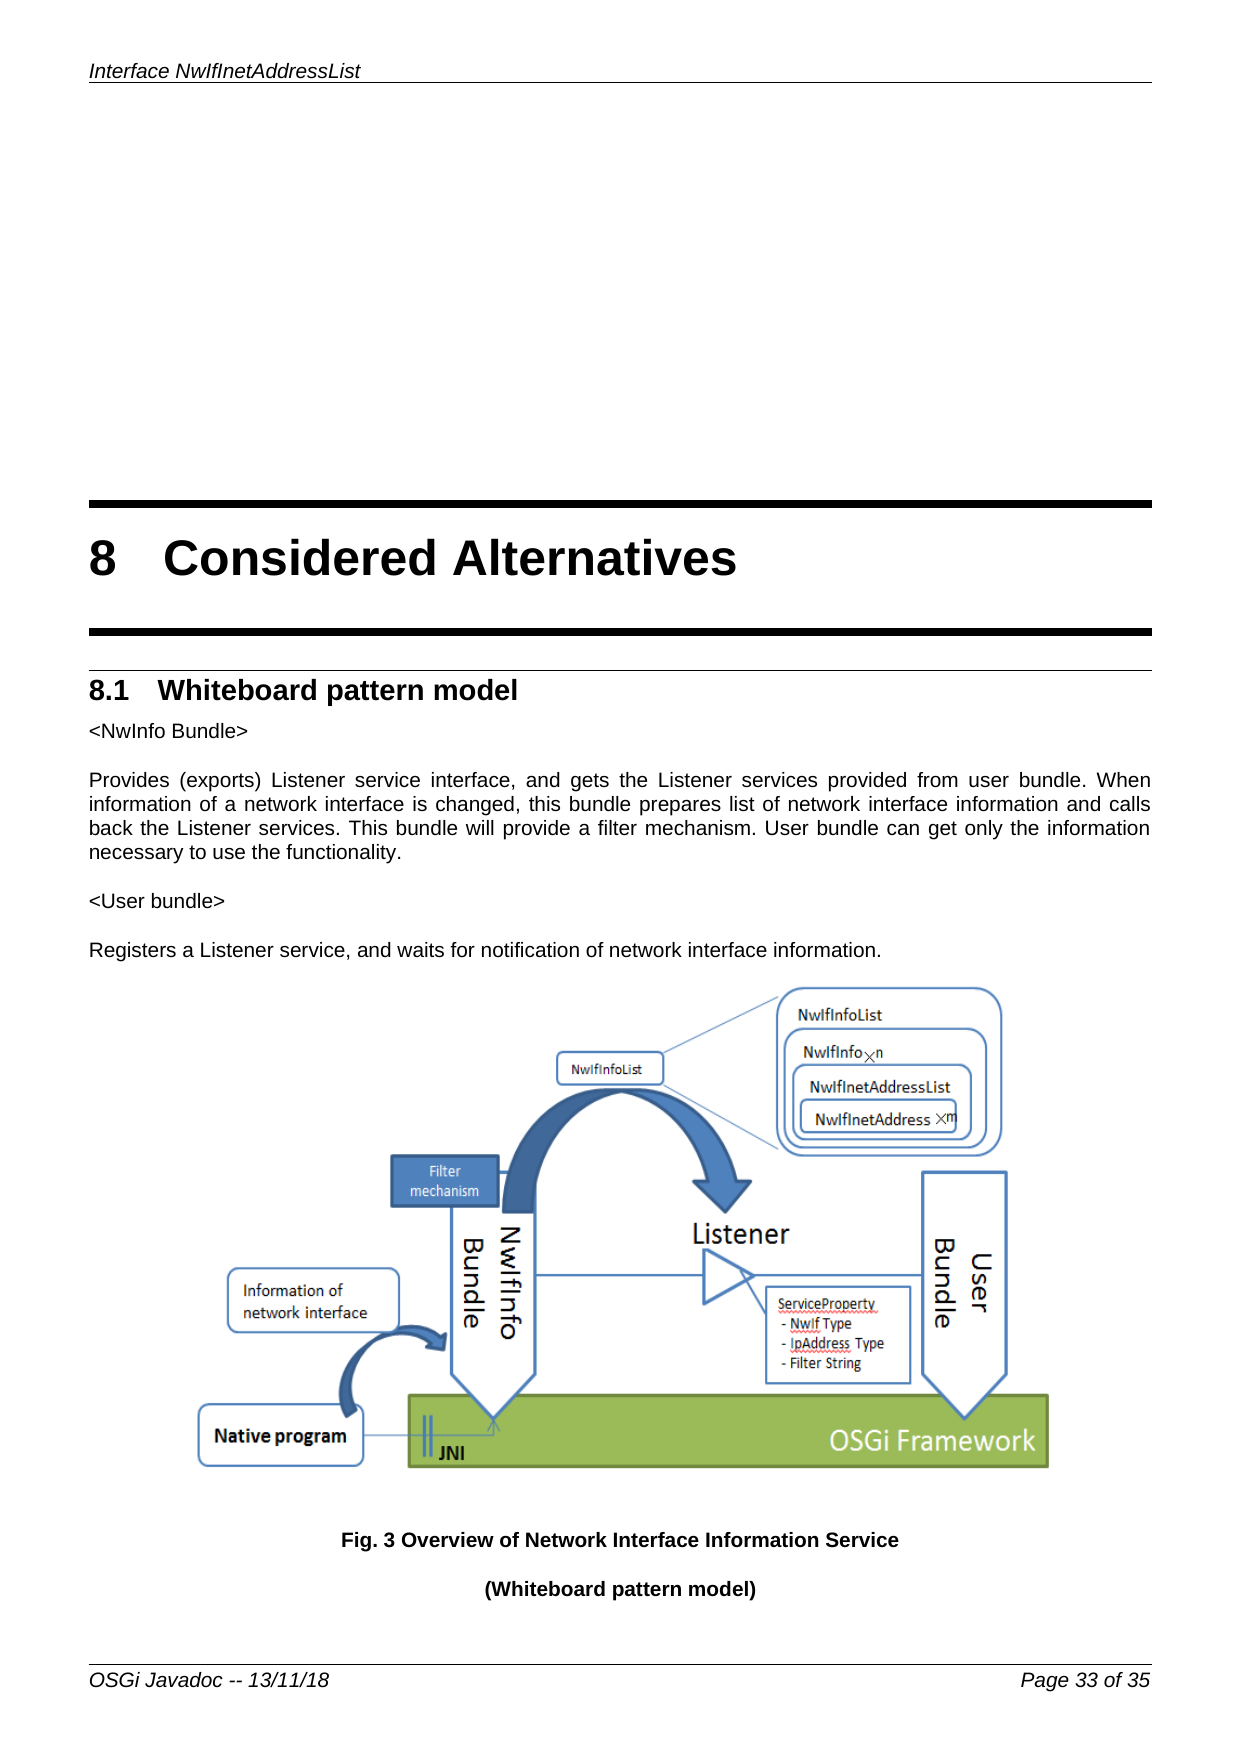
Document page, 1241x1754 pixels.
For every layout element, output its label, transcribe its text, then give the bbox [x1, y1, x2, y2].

text Fig. 3 Overview of Network Interface Information Service [88, 1528, 1152, 1552]
text <User bundle> [88, 889, 1152, 913]
text Provides (exports) Listener service interface, and gets the Listener services provided from user bundle. When information of a network interface is changed, this bundle prepares list of network interface information and calls back the Listener services. This bundle will provide a filter mechanism. User bundle can get only the information necessary to use the functionality. [88, 768, 1152, 864]
text <NwInfo Bundle> [88, 719, 1152, 743]
text (Whiteboard pattern model) [88, 1577, 1152, 1601]
subtitle Considered Alternatives [88, 501, 1152, 636]
text Registers a Listener service, and waits for notification of network interface information. [88, 938, 1152, 962]
subtitle Whiteboard pattern model [88, 671, 1152, 706]
